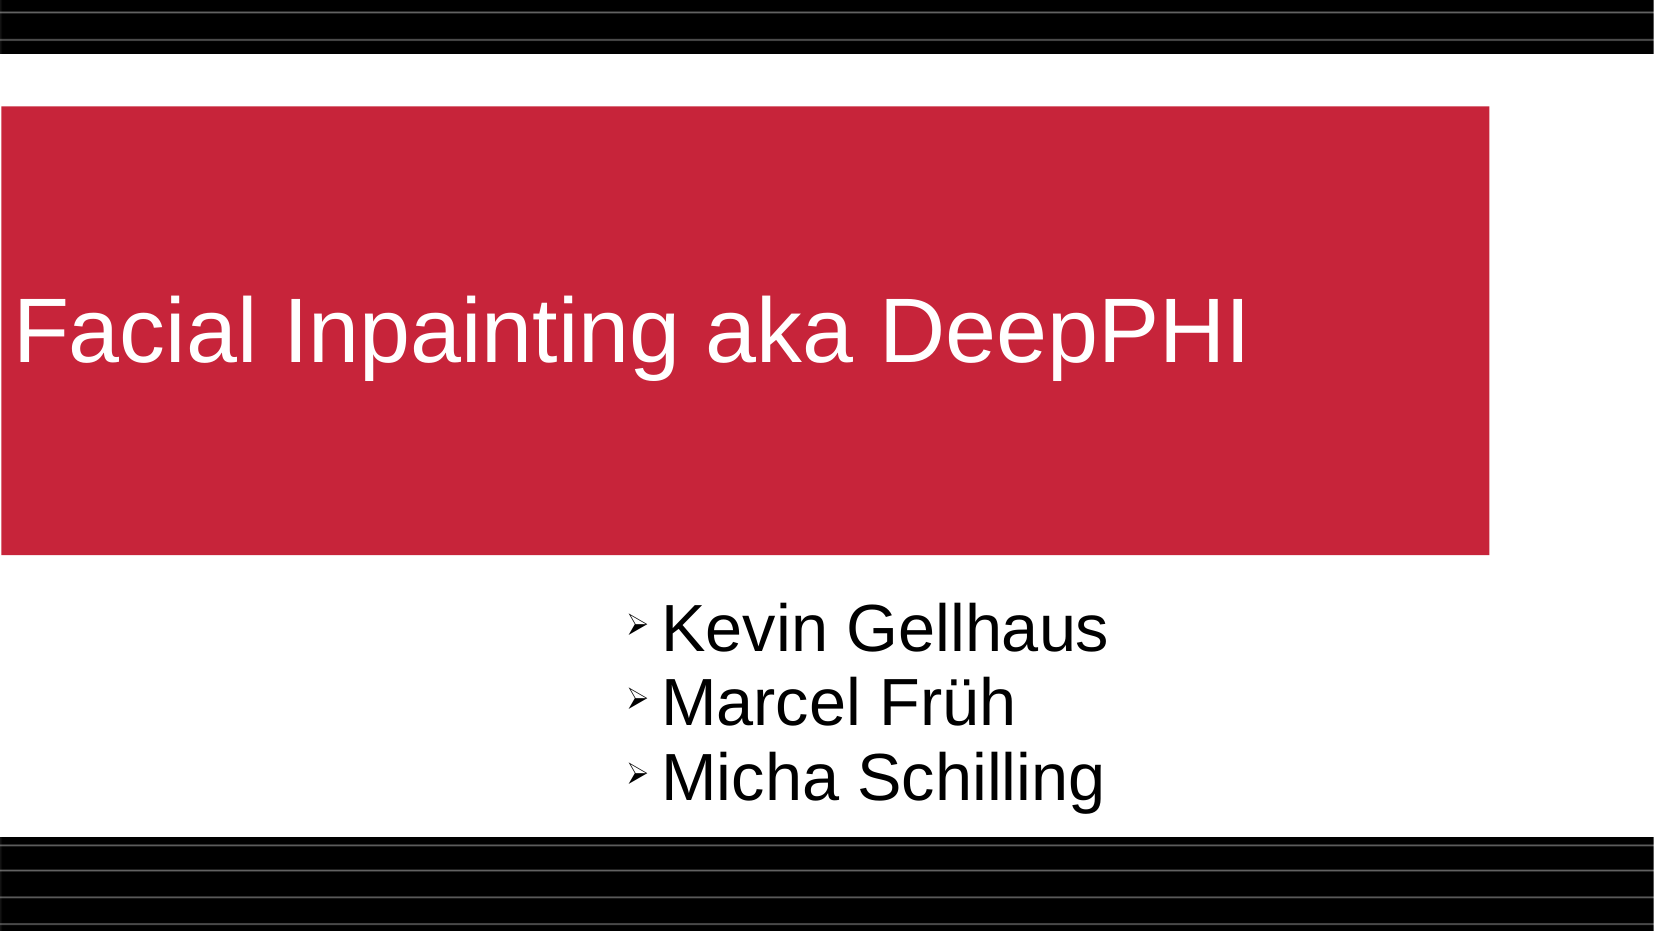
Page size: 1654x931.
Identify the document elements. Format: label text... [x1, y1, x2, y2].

subtitle Kevin Gellhaus Marcel Früh Micha Schilling [625, 590, 1489, 815]
picture [0, 0, 1654, 54]
picture [0, 837, 1654, 931]
title Facial Inpainting aka DeepPHI [1, 106, 1490, 556]
